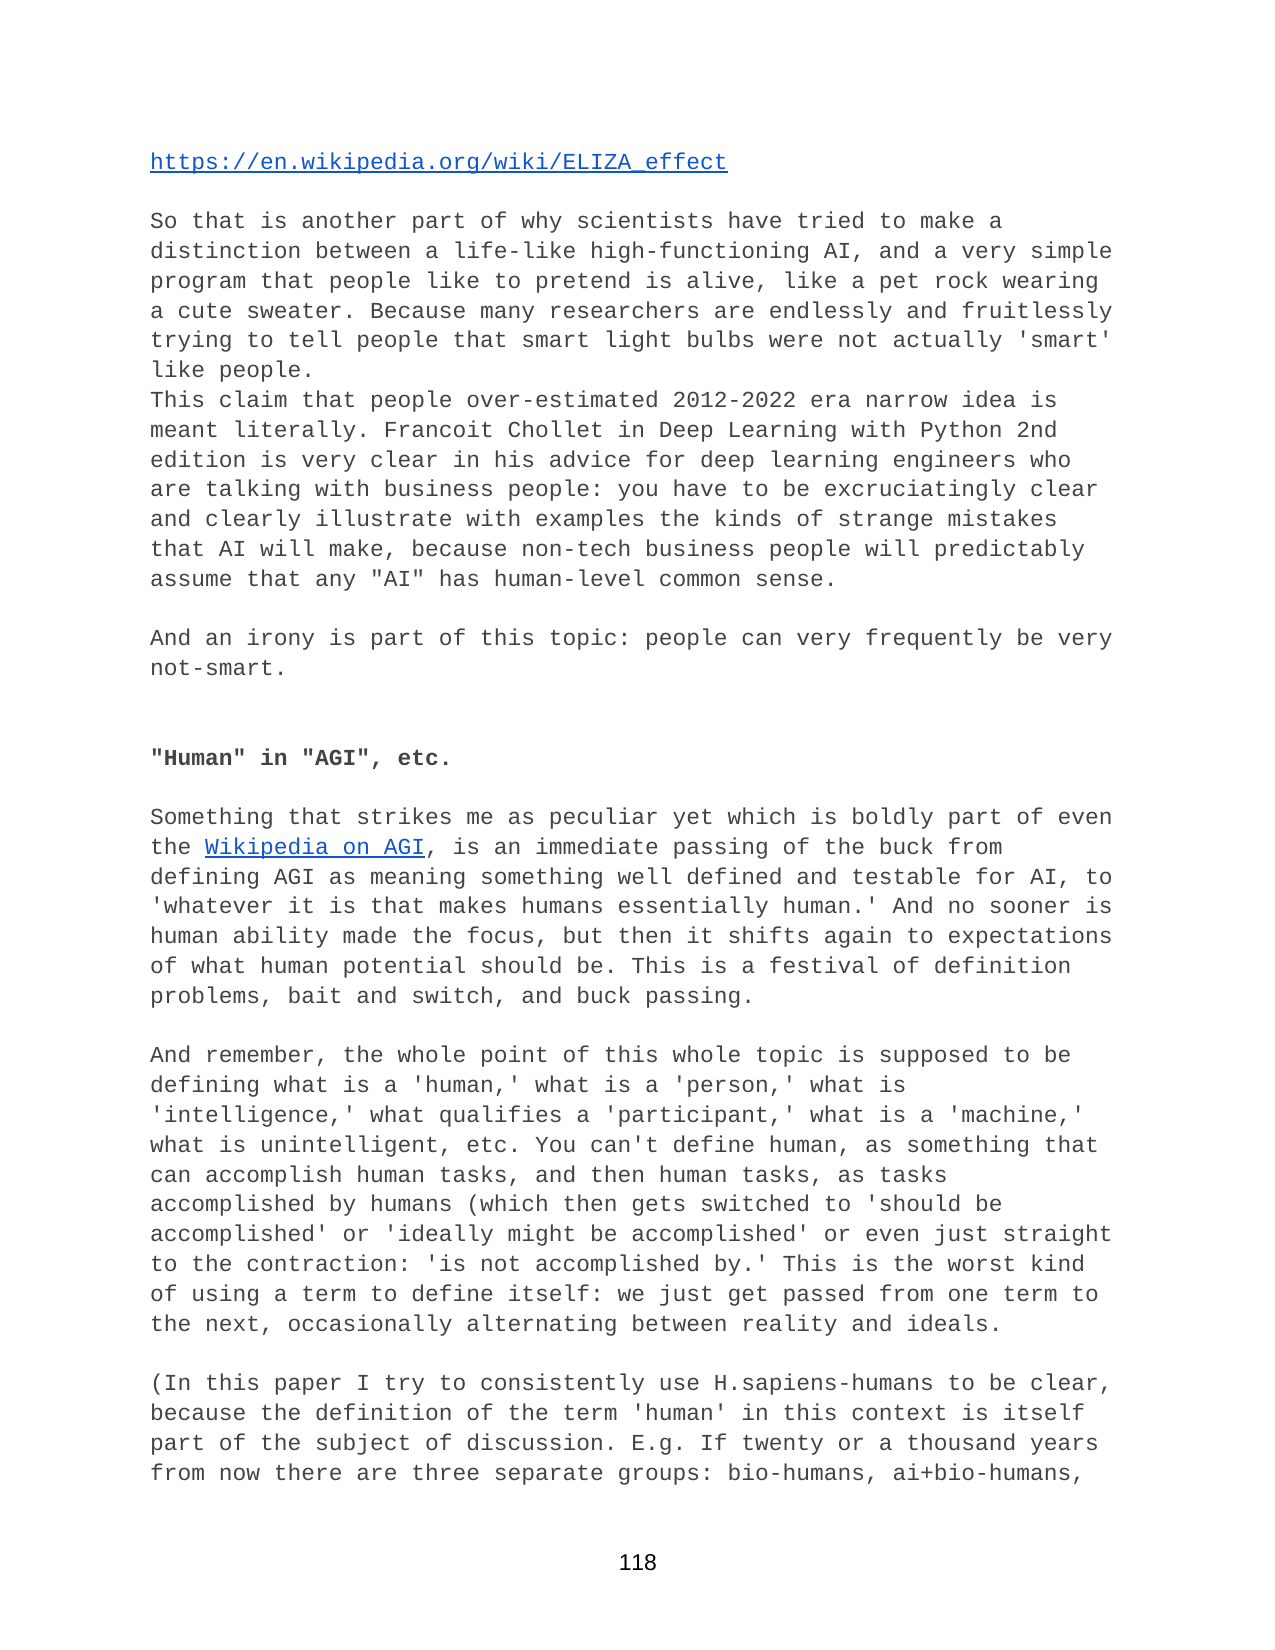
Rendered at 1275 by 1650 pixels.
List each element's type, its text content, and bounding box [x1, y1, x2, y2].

text And an irony is part of this topic: people can very frequently be very not-smart. [150, 627, 1125, 682]
text Something that strikes me as peculiar yet which is boldly part of even the Wikipedia on AGI, is an immediate passing of the buck from defining AGI as meaning something well defined and testable for AI, to 'whatever it is that makes humans essentially human.' And no sooner is human ability made the focus, but then it shifts again to expectations of what human potential should be. This is a festival of definition problems, bait and switch, and buck passing. [150, 805, 1125, 1010]
text And remember, the whole point of this whole topic is supposed to be defining what is a 'human,' what is a 'person,' what is 'intelligence,' what qualifies a 'participant,' what is a 'machine,' what is unintelligent, etc. You can't define human, as something that can accomplish human tasks, and then human tasks, as tasks accomplished by humans (which then gets switched to 'should be accomplished' or 'ideally might be accomplished' or even just straight to the contraction: 'is not accomplished by.' This is the worst kind of using a term to define itself: we just get passed from one term to the next, occasionally alternating between reality and ideals. [150, 1044, 1125, 1338]
text "Human" in "AGI", etc. [150, 746, 1125, 772]
text https://en.wikipedia.org/wiki/ELIZA_effect [150, 150, 1125, 176]
text (In this paper I try to consistently use H.sapiens-humans to be clear, because the definition of the term 'human' in this context is itself part of the subject of discussion. E.g. If twenty or a thousand years from now there are three separate groups: bio-humans, ai+bio-humans, [150, 1371, 1125, 1487]
text This claim that people over-estimated 2012-2022 era narrow idea is meant literally. Francoit Chollet in Deep Learning with Python 2nd edition is very clear in his advice for deep learning engineers who are talking with business people: you have to be excruciatingly clear and clearly illustrate with examples the kinds of strange mistakes that AI will make, because non-tech business people will predictably assume that any "AI" has human-level common sense. [150, 388, 1125, 593]
text So that is another part of why scientists have tried to make a distinction between a life-like high-functioning AI, and a very simple program that people like to pretend is alive, like a pet rock wearing a cute sweater. Because many researchers are endlessly and fruitlessly trying to tell people that smart light bulbs were not actually 'smart' like people. [150, 209, 1125, 384]
